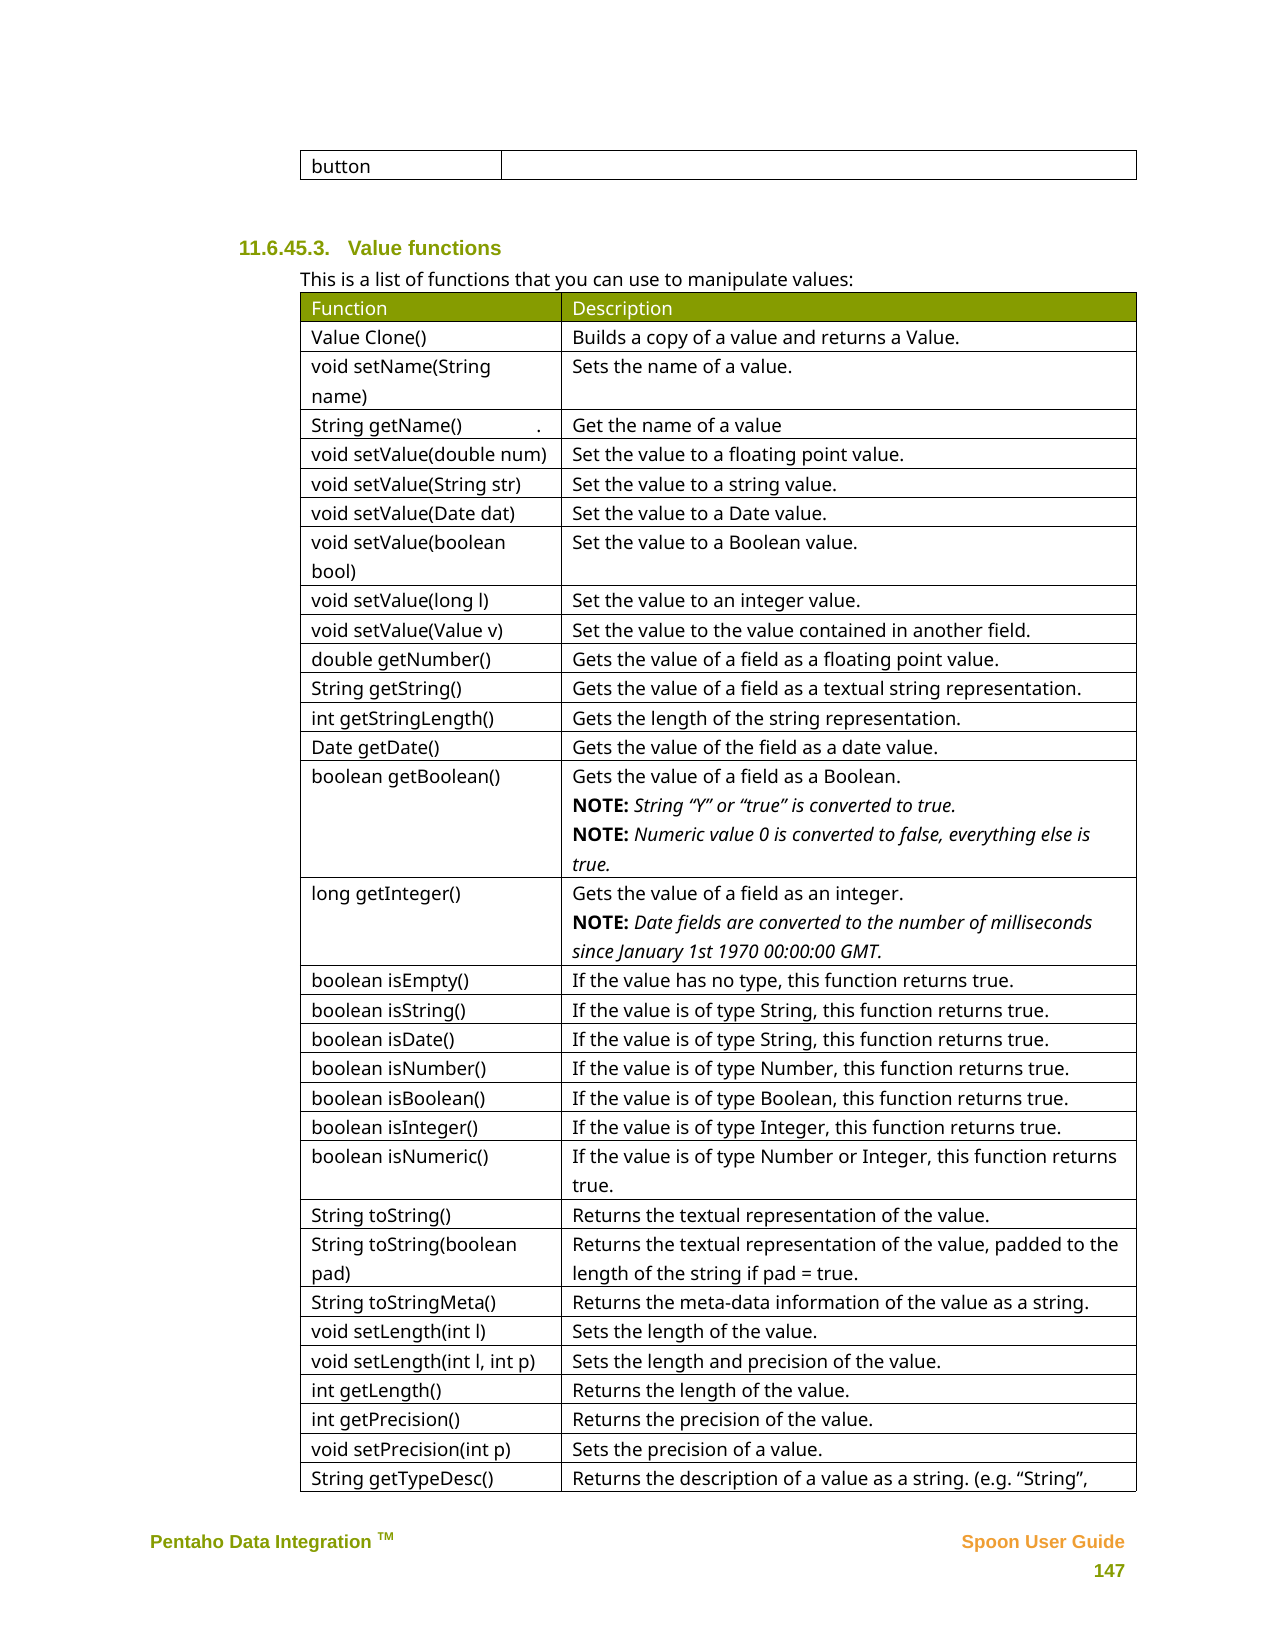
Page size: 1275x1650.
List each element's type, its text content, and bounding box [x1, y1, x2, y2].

table_cell If the value is of type Integer, this function returns true. [562, 1112, 1136, 1140]
subtitle Value functions [239, 227, 1125, 262]
table_cell boolean isBoolean() [301, 1083, 561, 1111]
table_cell Gets the value of a field as a textual string representation. [562, 673, 1136, 702]
table_cell void setLength(int l, int p) [301, 1346, 561, 1374]
table_cell Set the value to the value contained in another field. [562, 615, 1136, 643]
table_cell String getName() . [301, 410, 561, 438]
table_cell Set the value to a string value. [562, 469, 1136, 497]
table_cell void setValue(boolean bool) [301, 527, 561, 584]
table_cell String toString(boolean pad) [301, 1229, 561, 1286]
table_cell void setValue(String str) [301, 469, 561, 497]
table_cell void setValue(double num) [301, 439, 561, 467]
table_cell Returns the textual representation of the value, padded to the length of the string if pad = true. [562, 1229, 1136, 1286]
table_cell If the value is of type String, this function returns true. [562, 995, 1136, 1023]
table_cell void setValue(long l) [301, 586, 561, 614]
table_cell [502, 151, 1136, 179]
table_cell Returns the precision of the value. [562, 1404, 1136, 1433]
table_header Function [301, 293, 561, 321]
table_cell Set the value to an integer value. [562, 586, 1136, 614]
table_cell Set the value to a floating point value. [562, 439, 1136, 467]
table_cell Gets the value of a field as a floating point value. [562, 644, 1136, 672]
table_cell void setValue(Date dat) [301, 498, 561, 526]
table_cell boolean getBoolean() [301, 761, 561, 877]
table_cell void setValue(Value v) [301, 615, 561, 643]
table_header Description [562, 293, 1136, 321]
table_cell Gets the length of the string representation. [562, 703, 1136, 731]
table_cell If the value is of type Boolean, this function returns true. [562, 1083, 1136, 1111]
table_cell boolean isEmpty() [301, 966, 561, 994]
table_cell Set the value to a Boolean value. [562, 527, 1136, 584]
table_cell void setLength(int l) [301, 1317, 561, 1345]
table_cell Sets the precision of a value. [562, 1434, 1136, 1462]
table_cell Builds a copy of a value and returns a Value. [562, 322, 1136, 351]
table_cell String getString() [301, 673, 561, 702]
table_cell If the value is of type Number or Integer, this function returns true. [562, 1141, 1136, 1198]
table_cell Returns the textual representation of the value. [562, 1200, 1136, 1228]
table_cell Date getDate() [301, 732, 561, 760]
table_cell Sets the name of a value. [562, 352, 1136, 409]
table_cell Set the value to a Date value. [562, 498, 1136, 526]
table_cell int getPrecision() [301, 1404, 561, 1433]
table_cell boolean isInteger() [301, 1112, 561, 1140]
table_cell boolean isNumeric() [301, 1141, 561, 1198]
table_cell Returns the meta-data information of the value as a string. [562, 1287, 1136, 1316]
table_cell Gets the value of the field as a date value. [562, 732, 1136, 760]
table_cell button [301, 151, 501, 179]
table_cell Sets the length and precision of the value. [562, 1346, 1136, 1374]
table_cell Returns the length of the value. [562, 1375, 1136, 1403]
table_cell String toStringMeta() [301, 1287, 561, 1316]
table_cell long getInteger() [301, 878, 561, 964]
table_cell String toString() [301, 1200, 561, 1228]
table_cell int getStringLength() [301, 703, 561, 731]
table_cell boolean isString() [301, 995, 561, 1023]
table_cell boolean isDate() [301, 1024, 561, 1052]
table_cell void setPrecision(int p) [301, 1434, 561, 1462]
text This is a list of functions that you can use to manipulate values: [300, 263, 1125, 292]
table_cell If the value is of type String, this function returns true. [562, 1024, 1136, 1052]
table_cell double getNumber() [301, 644, 561, 672]
table_cell Sets the length of the value. [562, 1317, 1136, 1345]
table_cell Value Clone() [301, 322, 561, 351]
table_cell If the value is of type Number, this function returns true. [562, 1053, 1136, 1082]
table_cell Get the name of a value [562, 410, 1136, 438]
table_cell boolean isNumber() [301, 1053, 561, 1082]
table_cell Gets the value of a field as a Boolean. NOTE: String “Y” or “true” is converted to true. NOTE: Numeric value 0 is converted to false, everything else is true. [562, 761, 1136, 877]
table_cell int getLength() [301, 1375, 561, 1403]
table_cell If the value has no type, this function returns true. [562, 966, 1136, 994]
table_cell Returns the description of a value as a string. (e.g. “String”, [562, 1463, 1136, 1491]
table_cell String getTypeDesc() [301, 1463, 561, 1491]
table_cell Gets the value of a field as an integer. NOTE: Date fields are converted to the number of milliseconds since January 1st 1970 00:00:00 GMT. [562, 878, 1136, 964]
table_cell void setName(String name) [301, 352, 561, 409]
